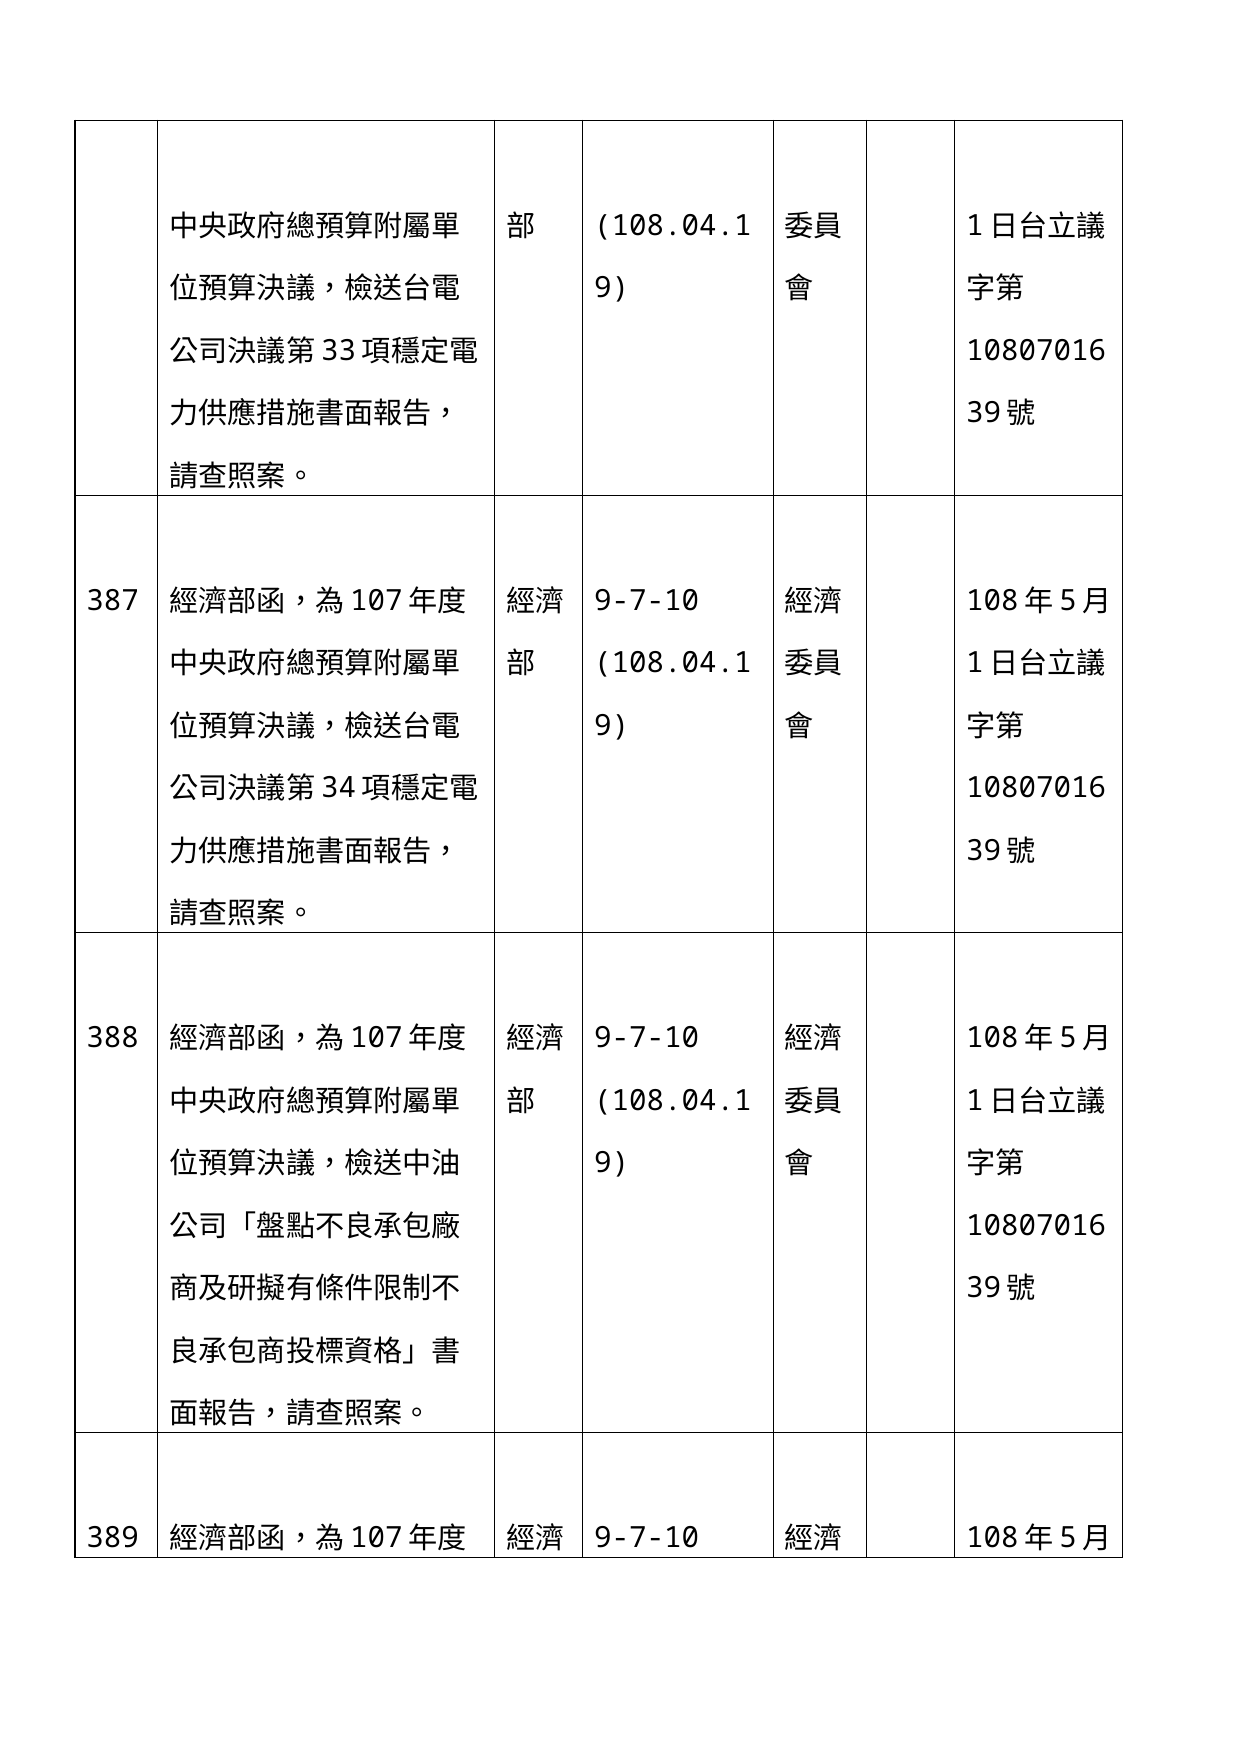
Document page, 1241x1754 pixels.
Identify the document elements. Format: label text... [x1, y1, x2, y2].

table_cell 389 [76, 1433, 157, 1557]
table_cell 經濟 [774, 1433, 866, 1557]
table_cell [867, 121, 954, 494]
table_cell 108年5月1日台立議字第1080701639號 [955, 933, 1122, 1432]
table_cell [867, 1433, 954, 1557]
table_cell [867, 933, 954, 1432]
table_cell 經濟委員會 [774, 933, 866, 1432]
table_cell 108年5月 [955, 1433, 1122, 1557]
table_cell 經濟 [495, 1433, 582, 1557]
table_cell 387 [76, 496, 157, 932]
table_cell 388 [76, 933, 157, 1432]
table_cell [867, 496, 954, 932]
table_cell 108年5月1日台立議字第1080701639號 [955, 496, 1122, 932]
table_cell (108.04.19) [583, 121, 773, 494]
table_cell 委員會 [774, 121, 866, 494]
table_cell 經濟部函，為107年度中央政府總預算附屬單位預算決議，檢送中油公司「盤點不良承包廠商及研擬有條件限制不良承包商投標資格」書面報告，請查照案。 [158, 933, 494, 1432]
table_cell 經濟委員會 [774, 496, 866, 932]
table_cell [76, 121, 157, 494]
table_cell 1日台立議字第1080701639號 [955, 121, 1122, 494]
table_cell 經濟部 [495, 496, 582, 932]
table_cell 9-7-10 (108.04.19) [583, 496, 773, 932]
table_cell 經濟部函，為107年度 [158, 1433, 494, 1557]
table_cell 9-7-10 (108.04.19) [583, 933, 773, 1432]
table_cell 經濟部 [495, 933, 582, 1432]
table_cell 9-7-10 [583, 1433, 773, 1557]
table_cell 中央政府總預算附屬單位預算決議，檢送台電公司決議第33項穩定電力供應措施書面報告，請查照案。 [158, 121, 494, 494]
table_cell 部 [495, 121, 582, 494]
table_cell 經濟部函，為107年度中央政府總預算附屬單位預算決議，檢送台電公司決議第34項穩定電力供應措施書面報告，請查照案。 [158, 496, 494, 932]
